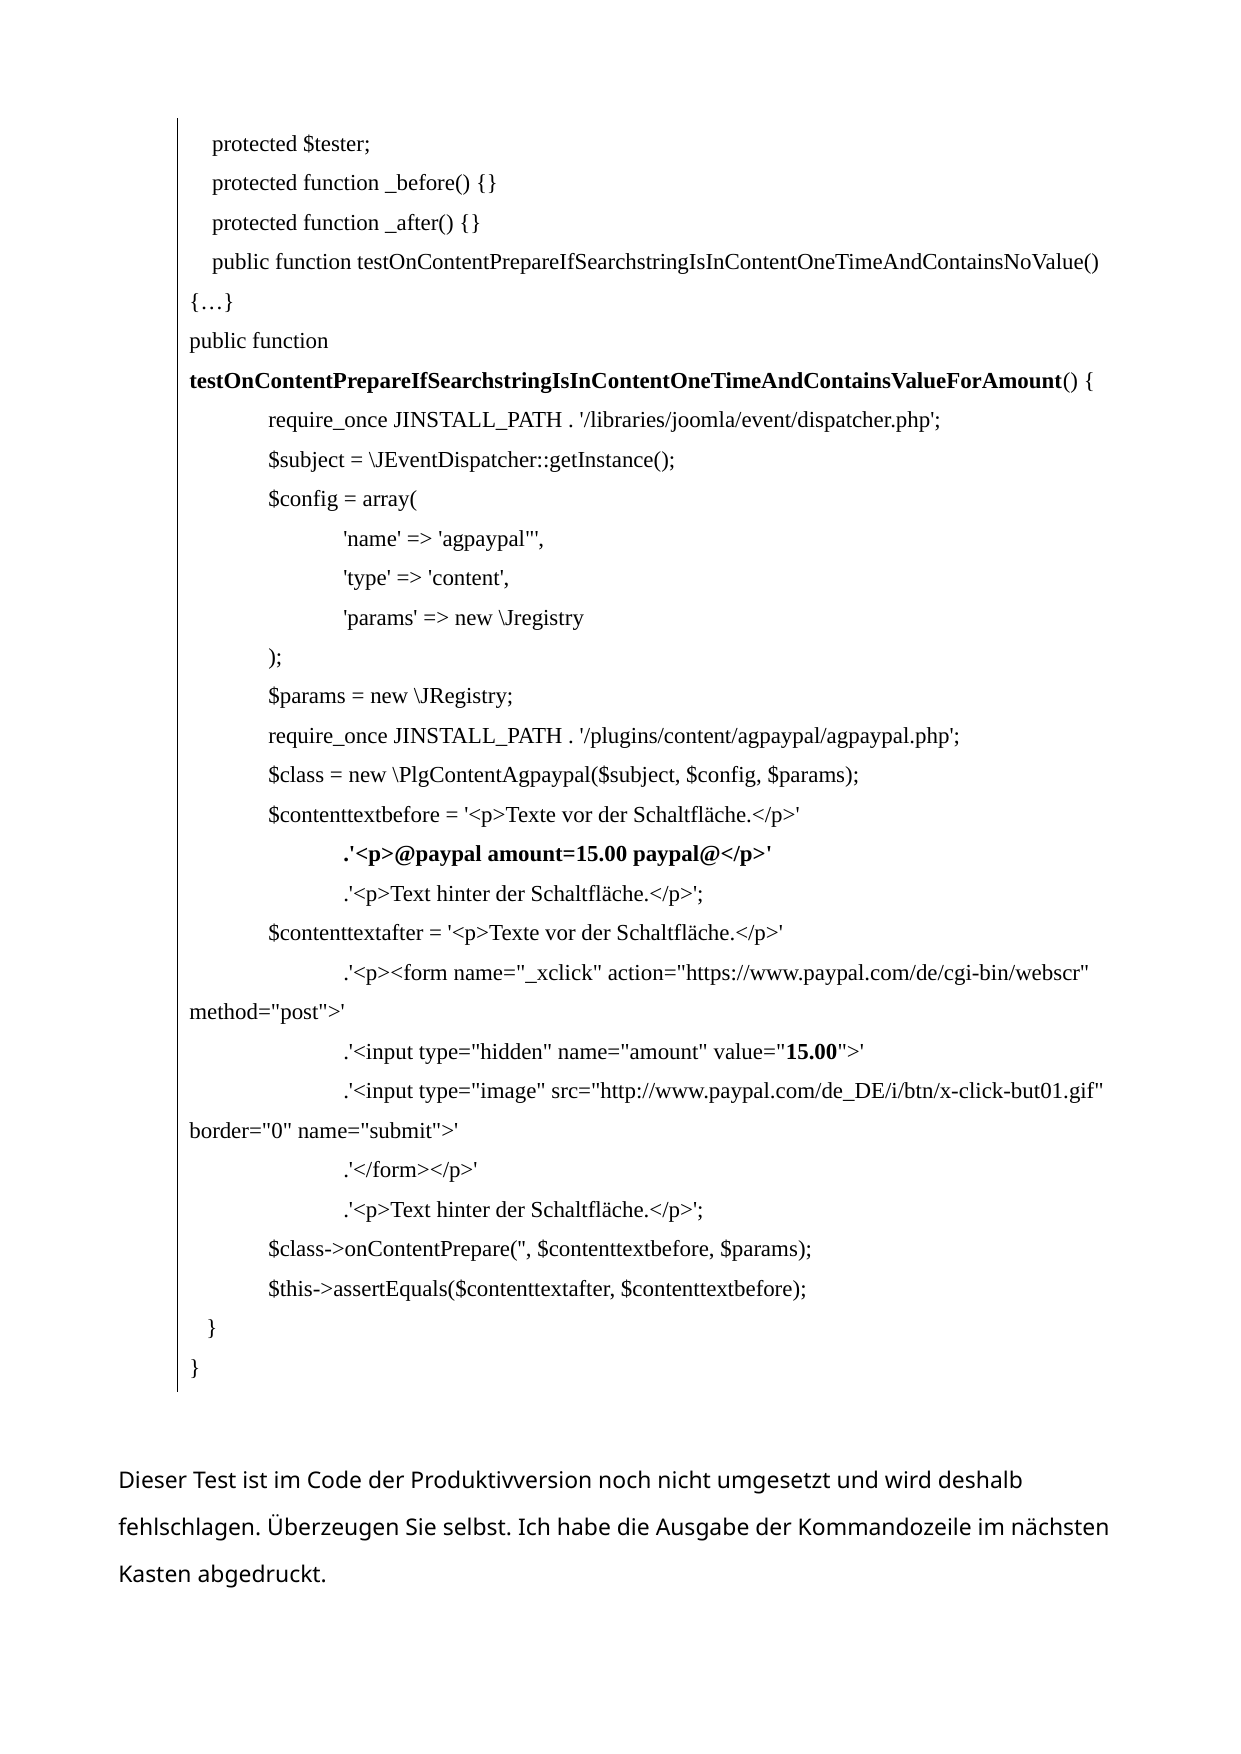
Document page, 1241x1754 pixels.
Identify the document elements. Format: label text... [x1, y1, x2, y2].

text Dieser Test ist im Code der Produktivversion noch nicht umgesetzt und wird deshalb fehlschlagen. Überzeugen Sie selbst. Ich habe die Ausgabe der Kommandozeile im nächsten Kasten abgedruckt. [118, 1464, 1122, 1589]
text protected $tester; protected function _before() {} protected function _after() {} public function testOnContentPrepareIfSearchstringIsInContentOneTimeAndContainsNoValue(){…} public function testOnContentPrepareIfSearchstringIsInContentOneTimeAndContainsValueForAmount() { require_once JINSTALL_PATH . '/libraries/joomla/event/dispatcher.php'; $subject = \JEventDispatcher::getInstance(); $config = array( 'name' => 'agpaypal"', 'type' => 'content', 'params' => new \Jregistry ); $params = new \JRegistry; require_once JINSTALL_PATH . '/plugins/content/agpaypal/agpaypal.php'; $class = new \PlgContentAgpaypal($subject, $config, $params); $contenttextbefore = '<p>Texte vor der Schaltfläche.</p>' .'<p>@paypal amount=15.00 paypal@</p>' .'<p>Text hinter der Schaltfläche.</p>'; $contenttextafter = '<p>Texte vor der Schaltfläche.</p>' .'<p><form name="_xclick" action="https://www.paypal.com/de/cgi-bin/webscr" method="post">' .'<input type="hidden" name="amount" value="15.00">' .'<input type="image" src="http://www.paypal.com/de_DE/i/btn/x-click-but01.gif" border="0" name="submit">' .'</form></p>' .'<p>Text hinter der Schaltfläche.</p>'; $class->onContentPrepare('', $contenttextbefore, $params); $this->assertEquals($contenttextafter, $contenttextbefore); } } [178, 118, 1122, 1392]
